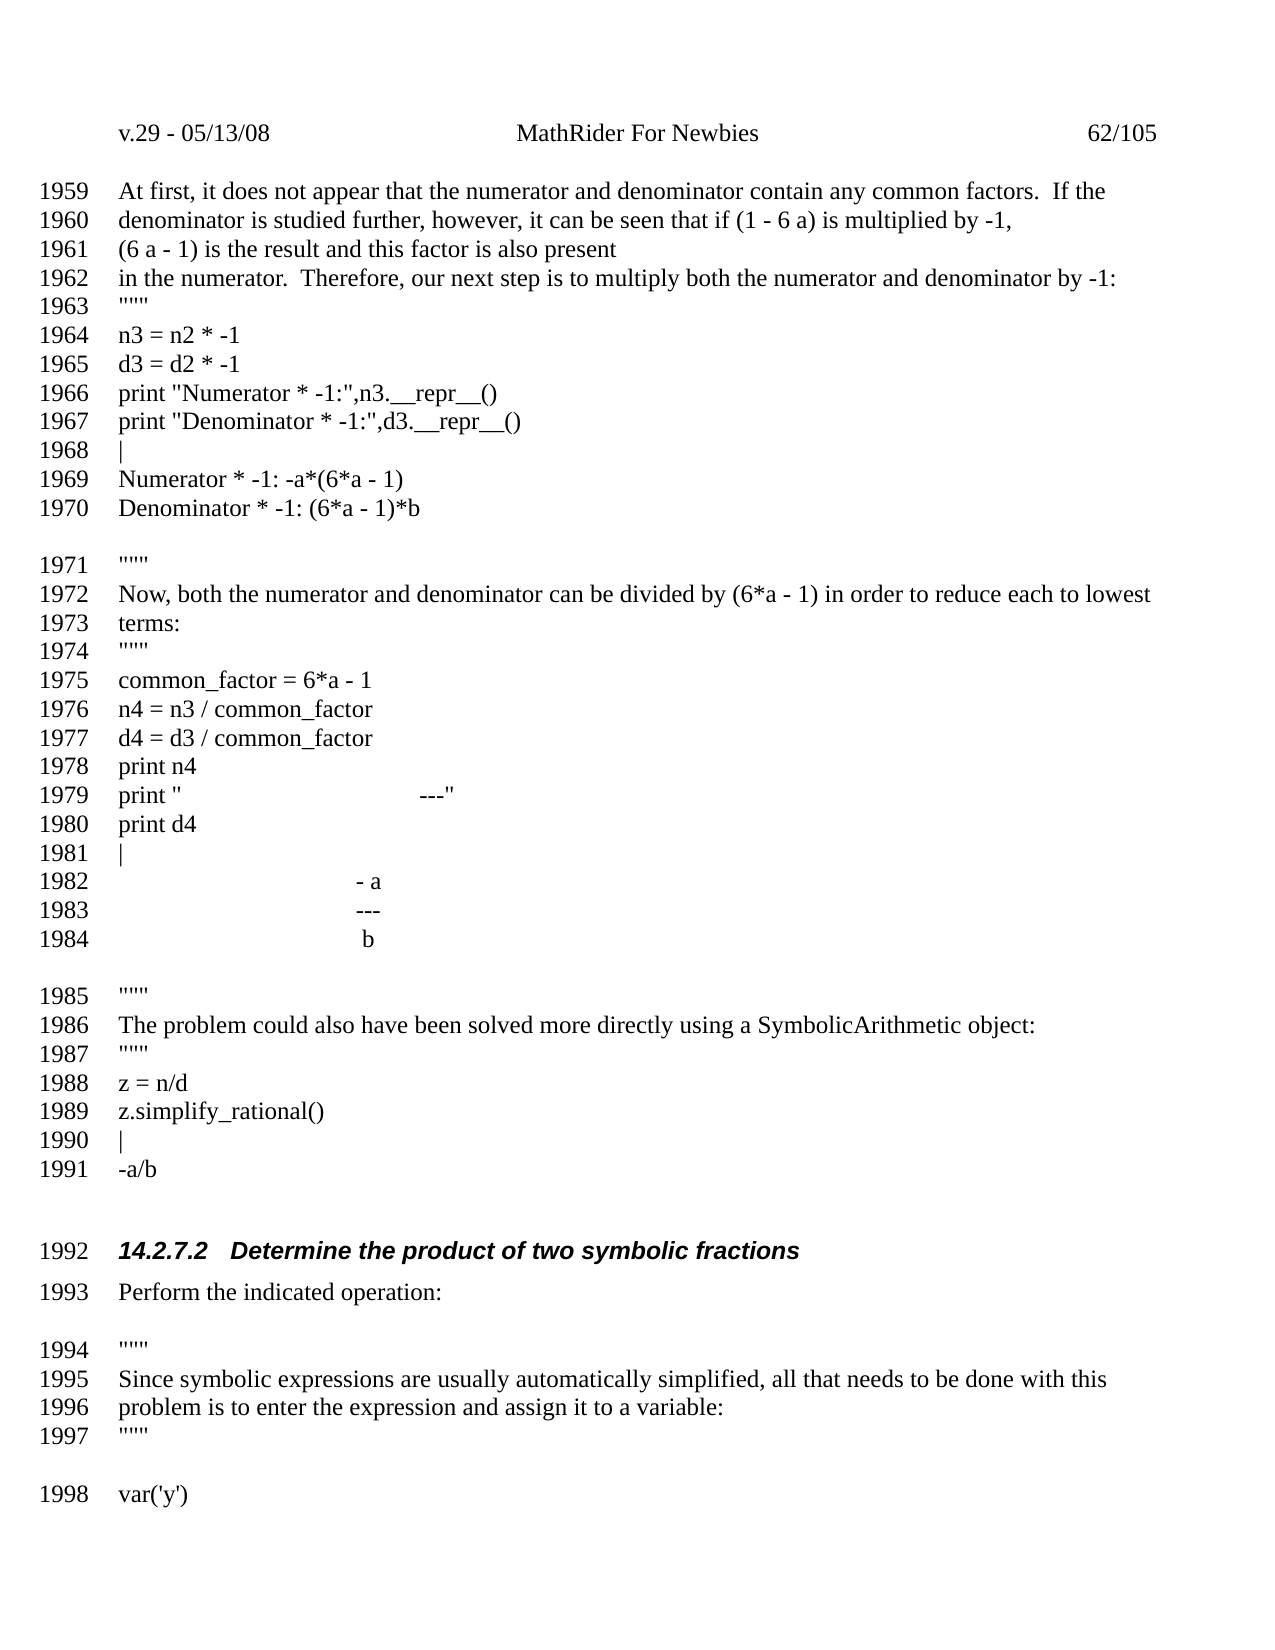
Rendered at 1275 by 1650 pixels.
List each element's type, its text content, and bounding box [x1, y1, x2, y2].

text d3 = d2 * -1 [118, 349, 1157, 378]
text print n4 [118, 751, 1157, 780]
text Denominator * -1: (6*a - 1)*b [118, 493, 1157, 521]
text common_factor = 6*a - 1 [118, 665, 1157, 694]
text d4 = d3 / common_factor [118, 723, 1157, 751]
text print "Numerator * -1:",n3.__repr__() [118, 378, 1157, 406]
text in the numerator. Therefore, our next step is to multiply both the numerator and denominator by -1: [118, 263, 1157, 291]
text (6 a - 1) is the result and this factor is also present [118, 234, 1157, 263]
text var('y') [118, 1479, 1157, 1507]
text """ [118, 636, 1157, 665]
text Perform the indicated operation: [118, 1277, 1157, 1306]
text """ [118, 1421, 1157, 1450]
text | [118, 838, 1157, 866]
text --- [118, 895, 1157, 924]
text n4 = n3 / common_factor [118, 694, 1157, 723]
text """ [118, 550, 1157, 579]
text Numerator * -1: -a*(6*a - 1) [118, 464, 1157, 493]
text n3 = n2 * -1 [118, 320, 1157, 349]
text """ [118, 291, 1157, 320]
text - a [118, 866, 1157, 895]
text Now, both the numerator and denominator can be divided by (6*a - 1) in order to reduce each to lowest terms: [118, 579, 1157, 636]
text print " ---" [118, 780, 1157, 809]
text print "Denominator * -1:",d3.__repr__() [118, 406, 1157, 435]
text At first, it does not appear that the numerator and denominator contain any common factors. If the denominator is studied further, however, it can be seen that if (1 - 6 a) is multiplied by -1, [118, 176, 1157, 234]
text Since symbolic expressions are usually automatically simplified, all that needs to be done with this problem is to enter the expression and assign it to a variable: [118, 1364, 1157, 1421]
text | [118, 1125, 1157, 1154]
text """ [118, 1039, 1157, 1068]
text z = n/d [118, 1068, 1157, 1096]
text -a/b [118, 1154, 1157, 1183]
text """ [118, 981, 1157, 1010]
subtitle Determine the product of two symbolic fractions [118, 1236, 1157, 1265]
text z.simplify_rational() [118, 1096, 1157, 1125]
text The problem could also have been solved more directly using a SymbolicArithmetic object: [118, 1010, 1157, 1039]
text print d4 [118, 809, 1157, 838]
text b [118, 924, 1157, 953]
text """ [118, 1335, 1157, 1364]
text | [118, 435, 1157, 464]
